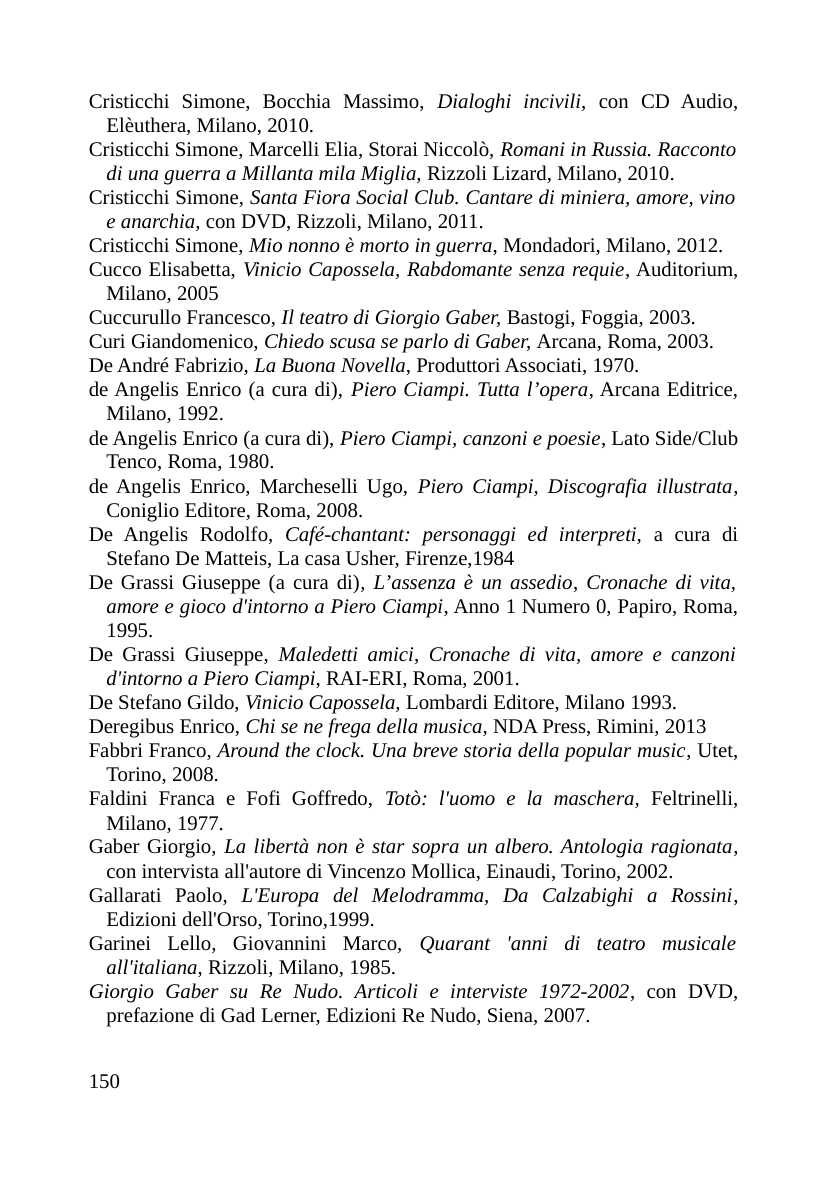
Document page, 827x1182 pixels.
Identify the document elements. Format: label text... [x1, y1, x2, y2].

text Cristicchi Simone, Marcelli Elia, Storai Niccolò, Romani in Russia. Racconto di una guerra a Millanta mila Miglia, Rizzoli Lizard, Milano, 2010. [88, 137, 738, 185]
text De Stefano Gildo, Vinicio Capossela, Lombardi Editore, Milano 1993. [88, 690, 738, 714]
text Cristicchi Simone, Mio nonno è morto in guerra, Mondadori, Milano, 2012. [88, 233, 738, 257]
text Garinei Lello, Giovannini Marco, Quarant 'anni di teatro musicale all'italiana, Rizzoli, Milano, 1985. [88, 931, 738, 979]
text Faldini Franca e Fofi Goffredo, Totò: l'uomo e la maschera, Feltrinelli, Milano, 1977. [88, 786, 738, 834]
text Gallarati Paolo, L'Europa del Melodramma, Da Calzabighi a Rossini, Edizioni dell'Orso, Torino,1999. [88, 883, 738, 931]
text de Angelis Enrico, Marcheselli Ugo, Piero Ciampi, Discografia illustrata, Coniglio Editore, Roma, 2008. [88, 473, 738, 522]
text De Grassi Giuseppe, Maledetti amici, Cronache di vita, amore e canzoni d'intorno a Piero Ciampi, RAI-ERI, Roma, 2001. [88, 642, 738, 690]
text De Angelis Rodolfo, Café-chantant: personaggi ed interpreti, a cura di Stefano De Matteis, La casa Usher, Firenze,1984 [88, 522, 738, 570]
text Cuccurullo Francesco, Il teatro di Giorgio Gaber, Bastogi, Foggia, 2003. [88, 305, 738, 329]
text Gaber Giorgio, La libertà non è star sopra un albero. Antologia ragionata, con intervista all'autore di Vincenzo Mollica, Einaudi, Torino, 2002. [88, 834, 738, 883]
text Cucco Elisabetta, Vinicio Capossela, Rabdomante senza requie, Auditorium, Milano, 2005 [88, 257, 738, 305]
text Giorgio Gaber su Re Nudo. Articoli e interviste 1972-2002, con DVD, prefazione di Gad Lerner, Edizioni Re Nudo, Siena, 2007. [88, 979, 738, 1027]
text de Angelis Enrico (a cura di), Piero Ciampi, canzoni e poesie, Lato Side/Club Tenco, Roma, 1980. [88, 425, 738, 473]
text Deregibus Enrico, Chi se ne frega della musica, NDA Press, Rimini, 2013 [88, 714, 738, 738]
text de Angelis Enrico (a cura di), Piero Ciampi. Tutta l’opera, Arcana Editrice, Milano, 1992. [88, 377, 738, 425]
text De Grassi Giuseppe (a cura di), L’assenza è un assedio, Cronache di vita, amore e gioco d'intorno a Piero Ciampi, Anno 1 Numero 0, Papiro, Roma, 1995. [88, 570, 738, 642]
text Fabbri Franco, Around the clock. Una breve storia della popular music, Utet, Torino, 2008. [88, 738, 738, 786]
text Cristicchi Simone, Santa Fiora Social Club. Cantare di miniera, amore, vino e anarchia, con DVD, Rizzoli, Milano, 2011. [88, 185, 738, 233]
text Cristicchi Simone, Bocchia Massimo, Dialoghi incivili, con CD Audio, Elèuthera, Milano, 2010. [88, 88, 738, 137]
text Curi Giandomenico, Chiedo scusa se parlo di Gaber, Arcana, Roma, 2003. [88, 329, 738, 353]
text De André Fabrizio, La Buona Novella, Produttori Associati, 1970. [88, 353, 738, 377]
